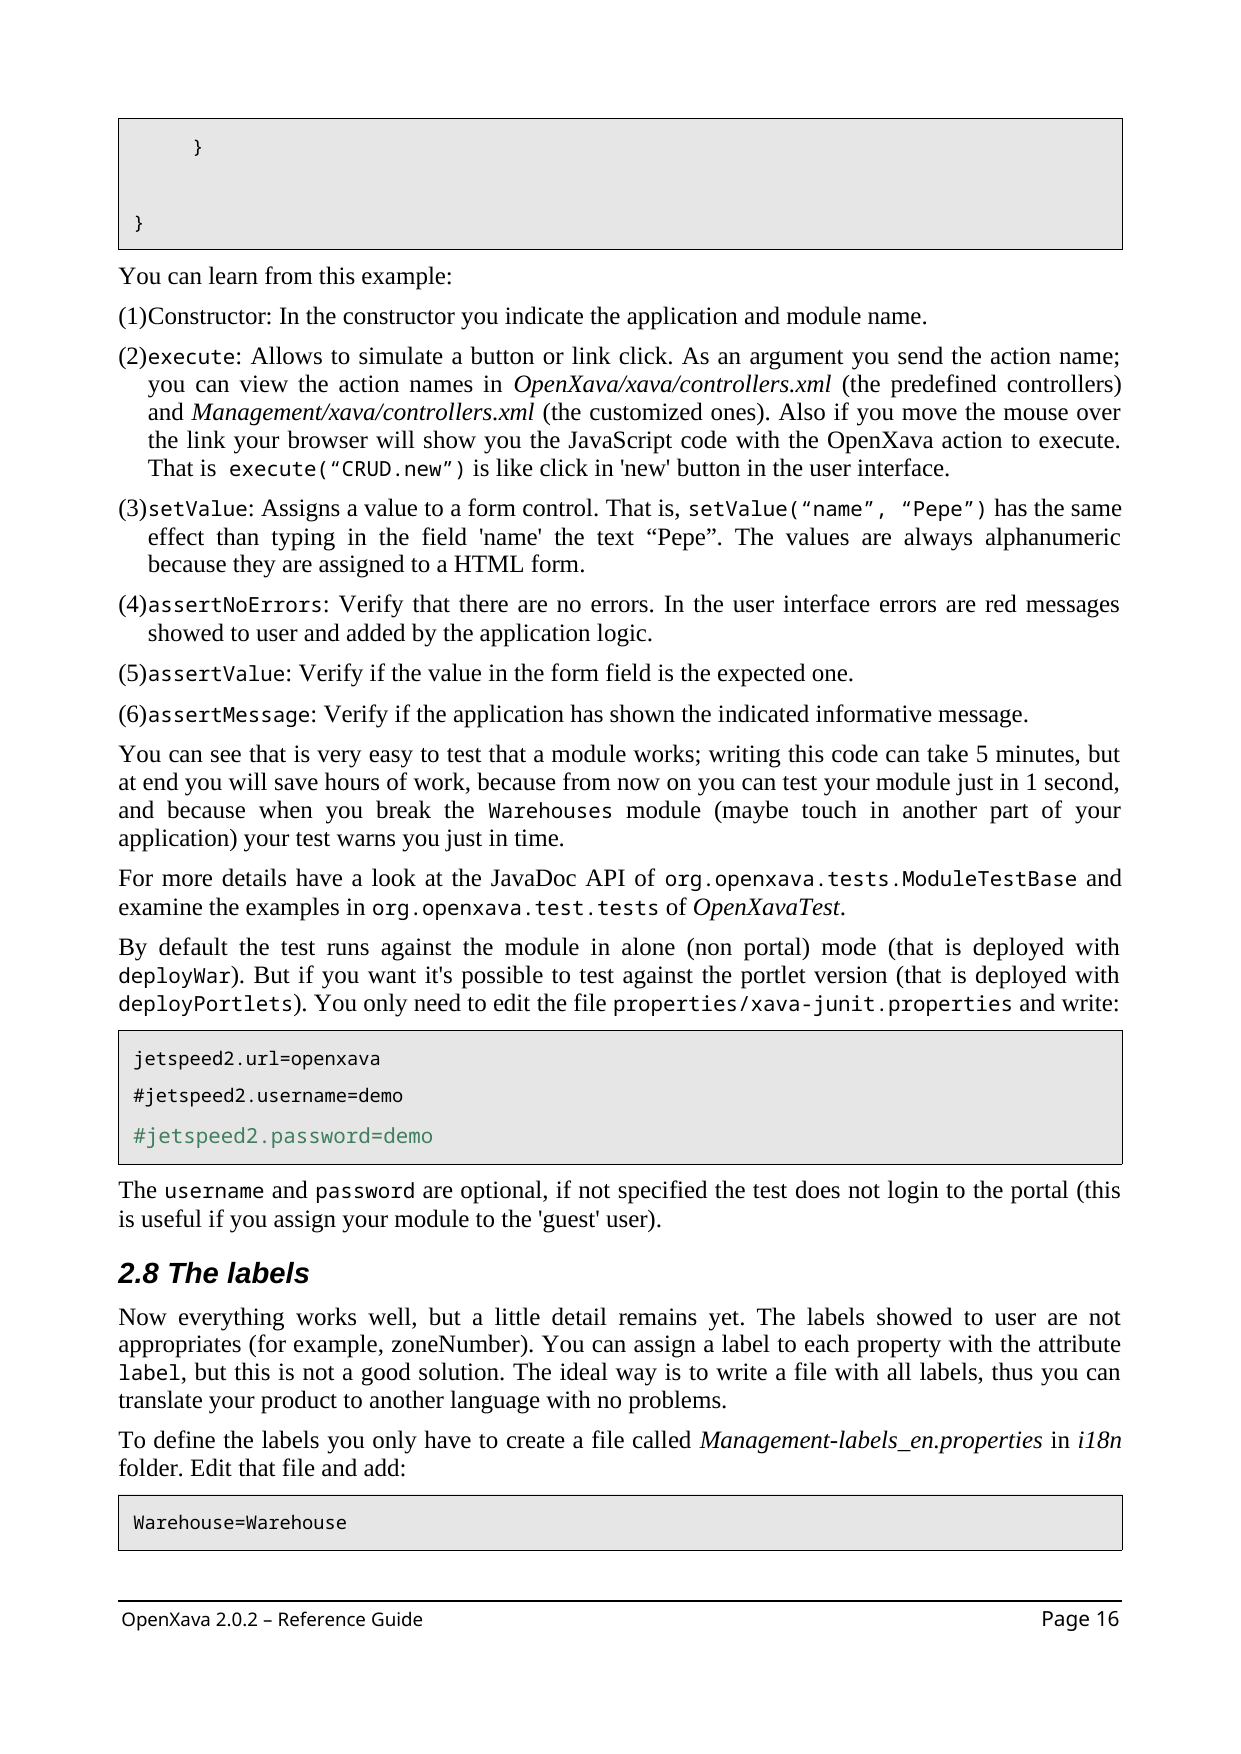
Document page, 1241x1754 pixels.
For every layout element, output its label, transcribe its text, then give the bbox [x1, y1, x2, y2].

list assertMessage: Verify if the application has shown the indicated informative message. [118, 700, 1122, 728]
text #jetspeed2.password=demo [119, 1106, 1122, 1164]
text jetspeed2.url=openxava [119, 1031, 1122, 1068]
text #jetspeed2.username=demo [119, 1068, 1122, 1106]
text By default the test runs against the module in alone (non portal) mode (that is deployed with deployWar). But if you want it's possible to test against the portlet version (that is deployed with deployPortlets). You only need to edit the file properties/xava-junit.properties and write: [118, 933, 1122, 1017]
text Warehouse=Warehouse [119, 1496, 1122, 1550]
text For more details have a look at the JavaDoc API of org.openxava.tests.ModuleTestBase and examine the examples in org.openxava.test.tests of OpenXavaTest. [118, 864, 1122, 921]
text } [119, 119, 1122, 156]
text You can see that is very easy to test that a module works; writing this code can take 5 minutes, but at end you will save hours of work, because from now on you can test your module just in 1 second, and because when you break the Warehouses module (maybe touch in another part of your application) your test warns you just in time. [118, 741, 1122, 852]
list setValue: Assigns a value to a form control. That is, setValue(“name”, “Pepe”) has the same effect than typing in the field 'name' the text “Pepe”. The values are always alphanumeric because they are assigned to a HTML form. [118, 494, 1122, 578]
subtitle The labels [118, 1257, 1122, 1290]
text To define the labels you only have to create a file called Management-labels_en.properties in i18n folder. Edit that file and add: [118, 1427, 1122, 1482]
text You can learn from this example: [118, 262, 1122, 290]
list assertValue: Verify if the value in the form field is the expected one. [118, 659, 1122, 687]
text } [119, 194, 1122, 249]
list Constructor: In the constructor you indicate the application and module name. [118, 302, 1122, 330]
text The username and password are optional, if not specified the test does not login to the portal (this is useful if you assign your module to the 'guest' user). [118, 1177, 1122, 1232]
text Now everything works well, but a little detail remains yet. The labels showed to user are not appropriates (for example, zoneNumber). You can assign a label to each property with the attribute label, but this is not a good solution. The ideal way is to write a file with all labels, thus you can translate your product to another language with no problems. [118, 1303, 1122, 1414]
list assertNoErrors: Verify that there are no errors. In the user interface errors are red messages showed to user and added by the application logic. [118, 591, 1122, 647]
list execute: Allows to simulate a button or link click. As an argument you send the action name; you can view the action names in OpenXava/xava/controllers.xml (the predefined controllers) and Management/xava/controllers.xml (the customized ones). Also if you move the mouse over the link your browser will show you the JavaScript code with the OpenXava action to execute. That is execute(“CRUD.new”) is like click in 'new' button in the user interface. [118, 342, 1122, 482]
